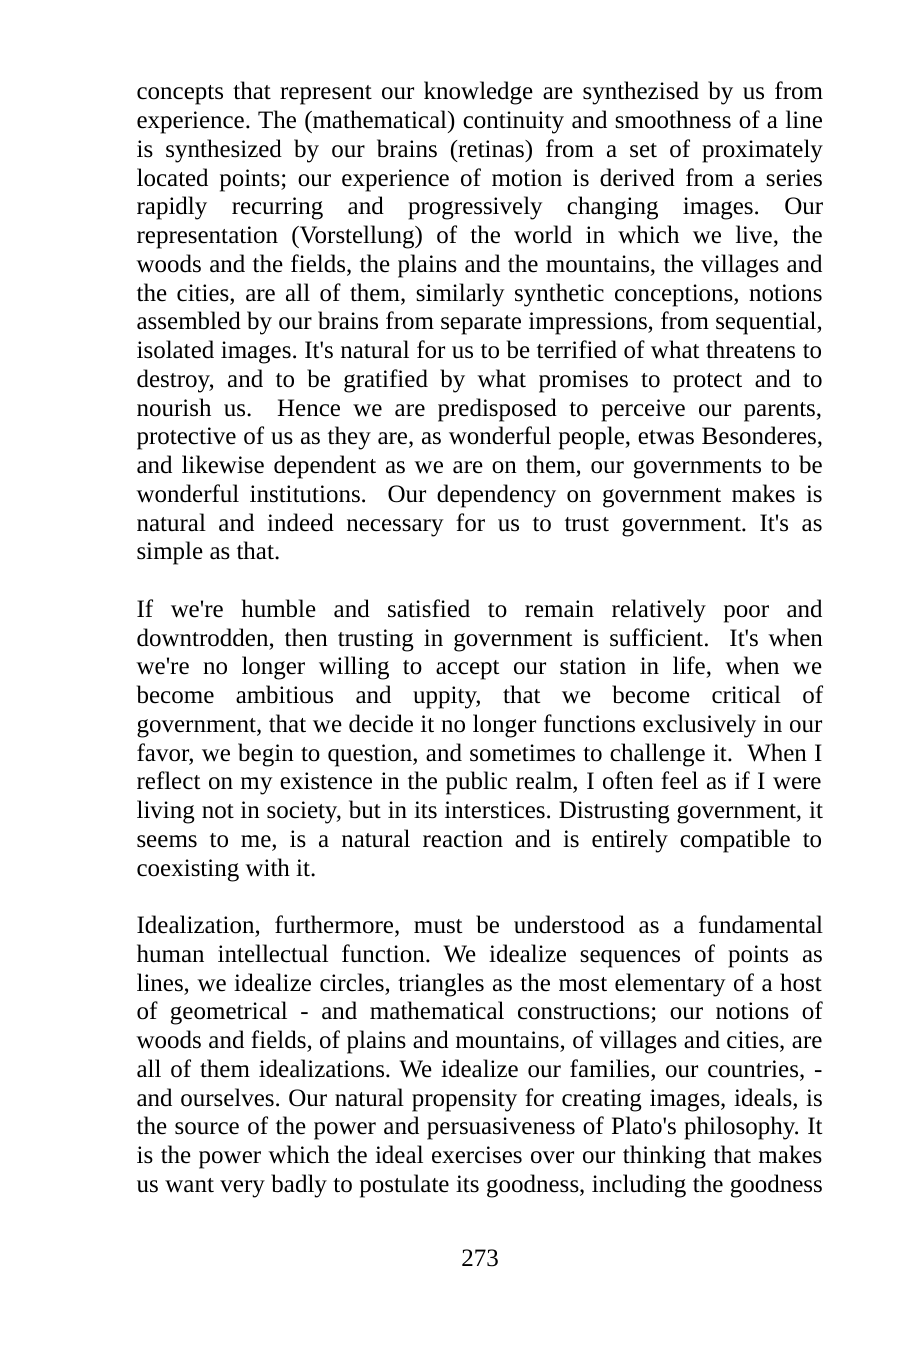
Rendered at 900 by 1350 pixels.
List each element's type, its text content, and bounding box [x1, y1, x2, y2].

text Idealization, furthermore, must be understood as a fundamental human intellectual function. We idealize sequences of points as lines, we idealize circles, triangles as the most elementary of a host of geometrical - and mathematical constructions; our notions of woods and fields, of plains and mountains, of villages and cities, are all of them idealizations. We idealize our families, our countries, - and ourselves. Our natural propensity for creating images, ideals, is the source of the power and persuasiveness of Plato's philosophy. It is the power which the ideal exercises over our thinking that makes us want very badly to postulate its goodness, including the goodness [136, 910, 823, 1198]
text concepts that represent our knowledge are synthezised by us from experience. The (mathematical) continuity and smoothness of a line is synthesized by our brains (retinas) from a set of proximately located points; our experience of motion is derived from a series rapidly recurring and progressively changing images. Our representation (Vorstellung) of the world in which we live, the woods and the fields, the plains and the mountains, the villages and the cities, are all of them, similarly synthetic conceptions, notions assembled by our brains from separate impressions, from sequential, isolated images. It's natural for us to be terrified of what threatens to destroy, and to be gratified by what promises to protect and to nourish us. Hence we are predisposed to perceive our parents, protective of us as they are, as wonderful people, etwas Besonderes, and likewise dependent as we are on them, our governments to be wonderful institutions. Our dependency on government makes is natural and indeed necessary for us to trust government. It's as simple as that. [136, 76, 823, 565]
text If we're humble and satisfied to remain relatively poor and downtrodden, then trusting in government is sufficient. It's when we're no longer willing to accept our station in life, when we become ambitious and uppity, that we become critical of government, that we decide it no longer functions exclusively in our favor, we begin to question, and sometimes to challenge it. When I reflect on my existence in the public realm, I often feel as if I were living not in society, but in its interstices. Distrusting government, it seems to me, is a natural reaction and is entirely compatible to coexisting with it. [136, 594, 823, 881]
